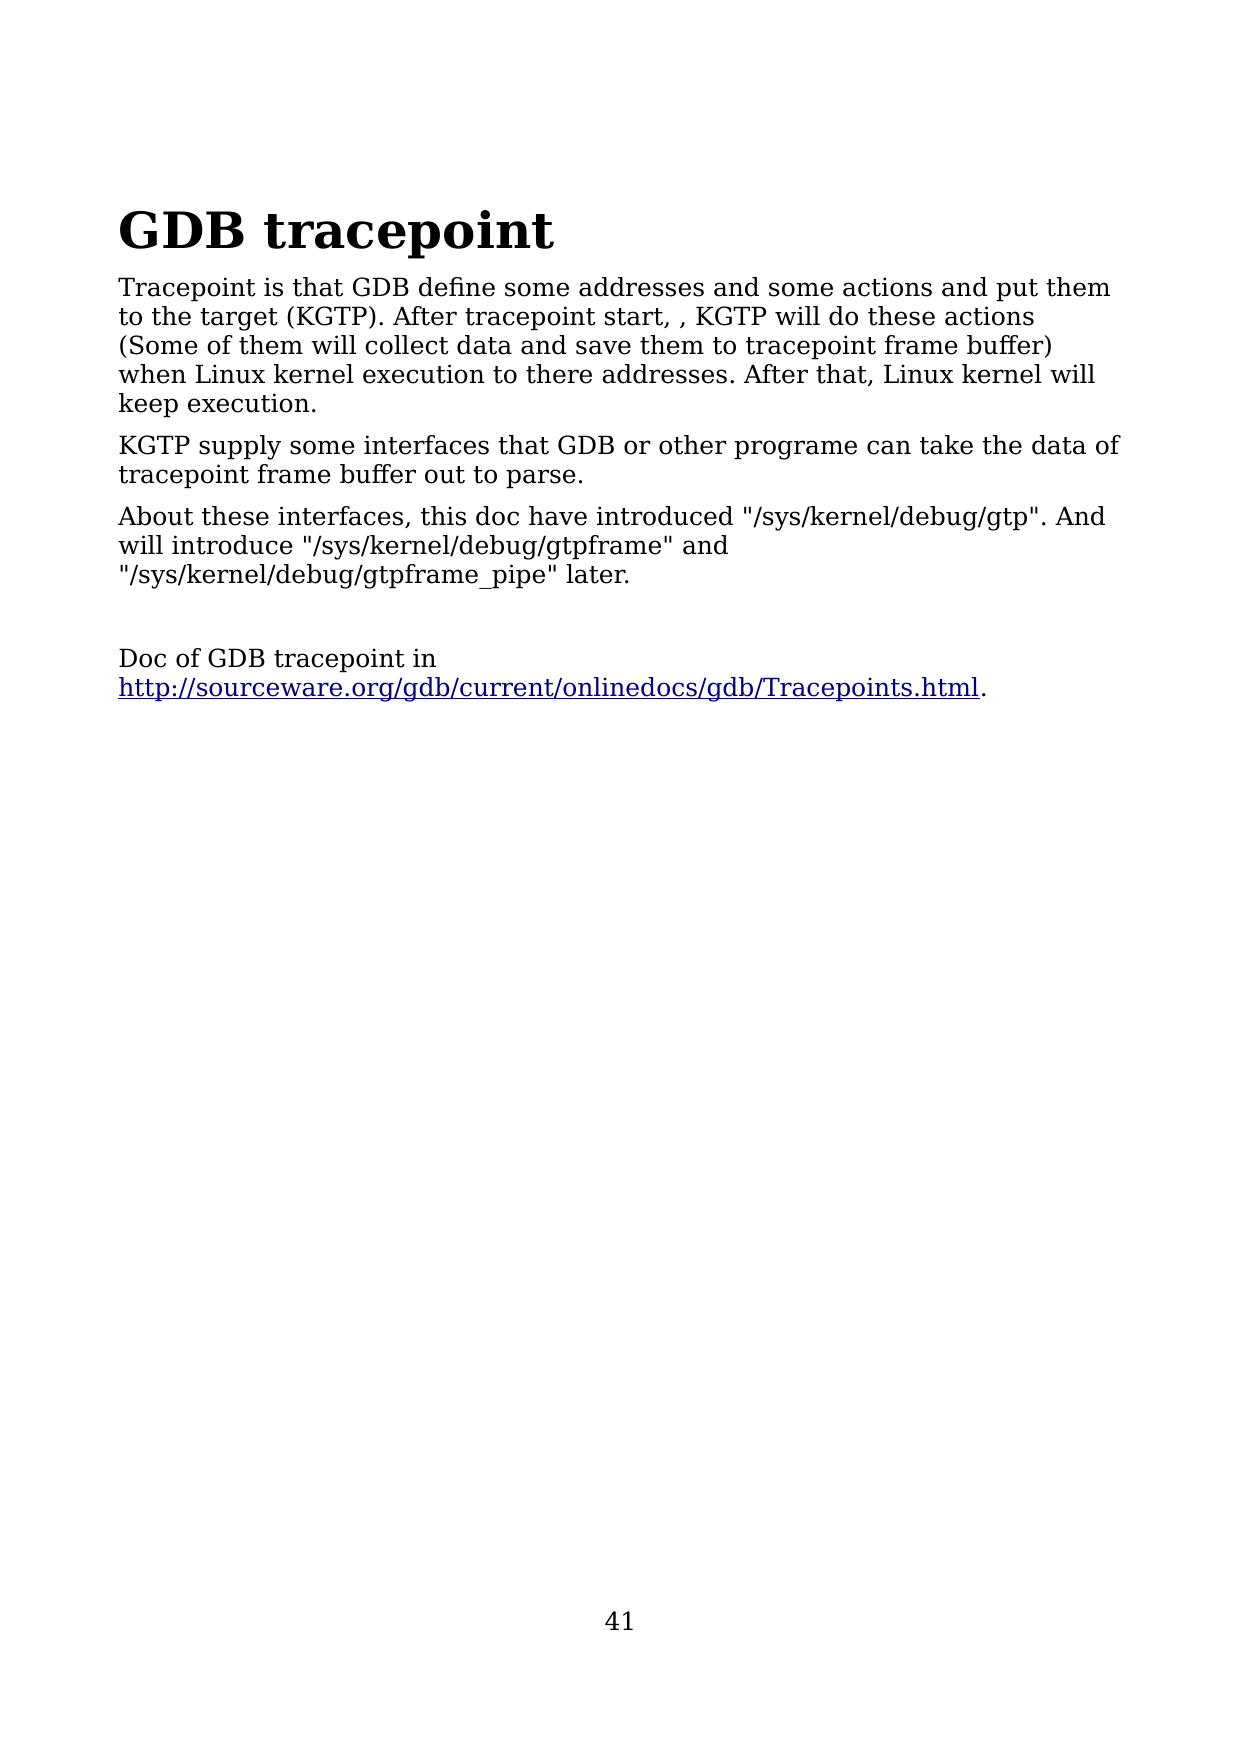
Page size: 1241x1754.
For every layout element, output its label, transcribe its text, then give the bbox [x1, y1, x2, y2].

subtitle GDB tracepoint [118, 202, 1122, 261]
text About these interfaces, this doc have introduced "/sys/kernel/debug/gtp". And will introduce "/sys/kernel/debug/gtpframe" and "/sys/kernel/debug/gtpframe_pipe" later. [118, 502, 1122, 590]
text KGTP supply some interfaces that GDB or other programe can take the data of tracepoint frame buffer out to parse. [118, 431, 1122, 490]
text Doc of GDB tracepoint in http://sourceware.org/gdb/current/onlinedocs/gdb/Tracepoints.html. [118, 644, 1122, 702]
text Tracepoint is that GDB define some addresses and some actions and put them to the target (KGTP). After tracepoint start, , KGTP will do these actions (Some of them will collect data and save them to tracepoint frame buffer) when Linux kernel execution to there addresses. After that, Linux kernel will keep execution. [118, 273, 1122, 419]
